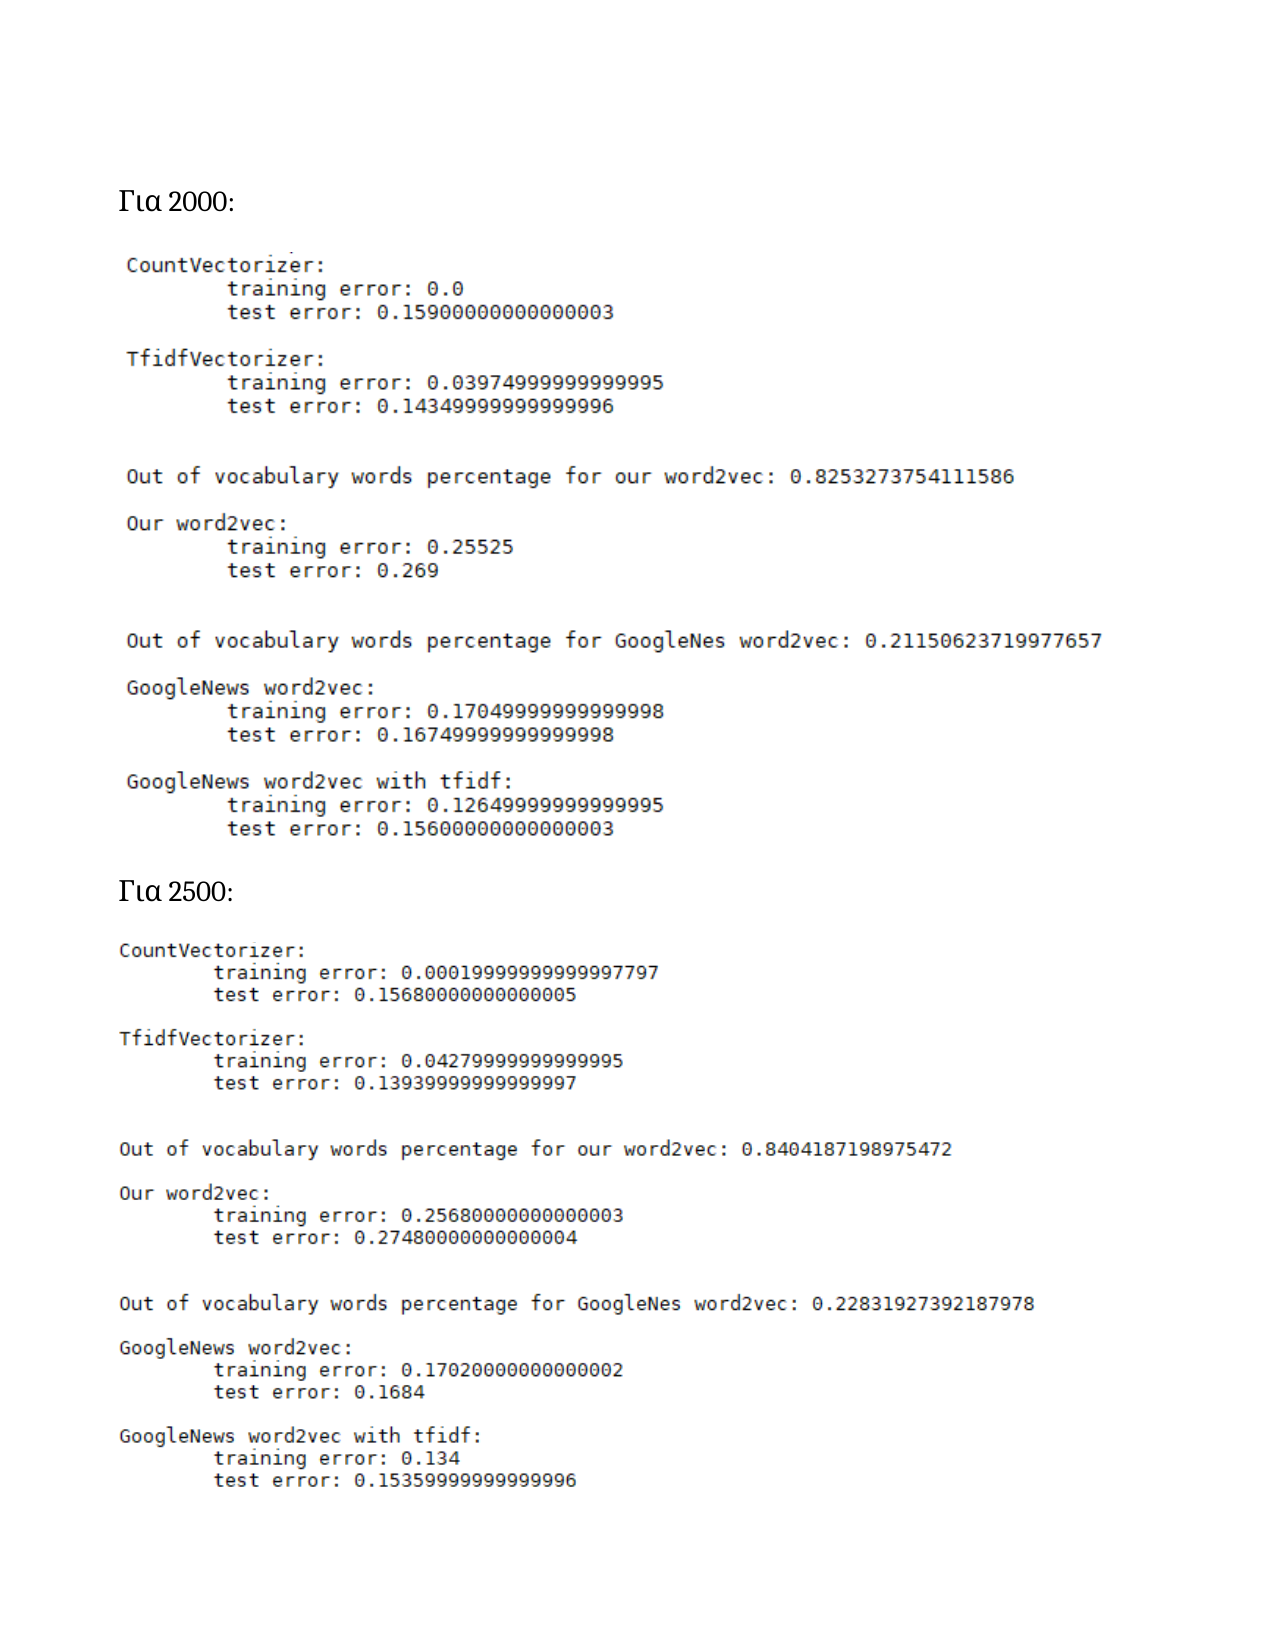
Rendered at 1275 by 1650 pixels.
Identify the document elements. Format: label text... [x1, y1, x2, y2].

picture [118, 942, 1157, 1512]
text Για 2000: [118, 185, 1157, 219]
picture [122, 252, 1153, 842]
text Για 2500: [118, 875, 1157, 908]
